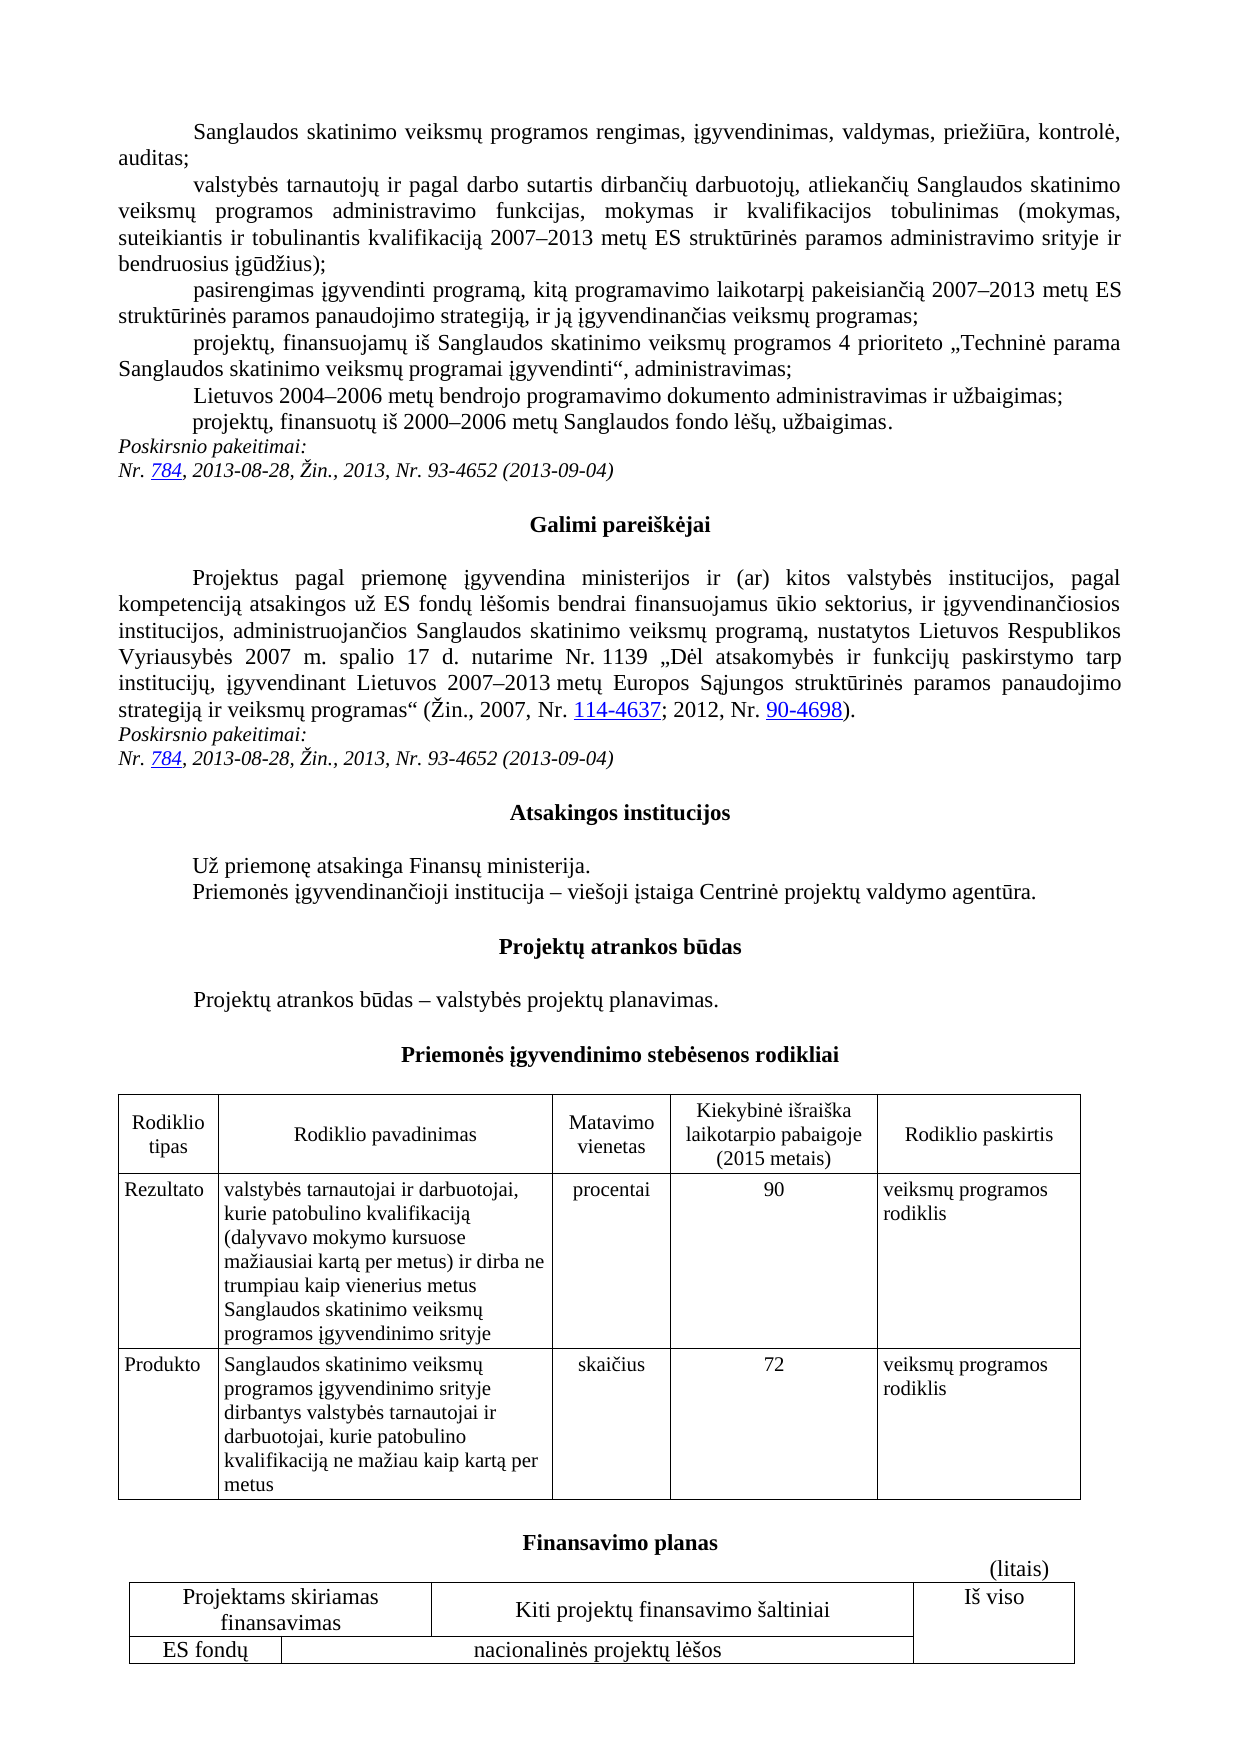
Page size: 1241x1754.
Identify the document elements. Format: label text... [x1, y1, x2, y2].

text Galimi pareiškėjai [118, 511, 1122, 538]
table_cell nacionalinės projektų lėšos [282, 1637, 913, 1663]
table_header Rodiklio paskirtis [878, 1095, 1080, 1173]
text pasirengimas įgyvendinti programą, kitą programavimo laikotarpį pakeisiančią 2007–2013 metų ES struktūrinės paramos panaudojimo strategiją, ir ją įgyvendinančias veiksmų programas; [118, 276, 1122, 329]
text projektų, finansuotų iš 2000–2006 metų Sanglaudos fondo lėšų, užbaigimas. [118, 408, 1122, 434]
text Priemonės įgyvendinančioji institucija – viešoji įstaiga Centrinė projektų valdymo agentūra. [118, 878, 1122, 904]
table_cell 72 [671, 1349, 877, 1499]
table_header Rodiklio pavadinimas [219, 1095, 552, 1173]
text valstybės tarnautojų ir pagal darbo sutartis dirbančių darbuotojų, atliekančių Sanglaudos skatinimo veiksmų programos administravimo funkcijas, mokymas ir kvalifikacijos tobulinimas (mokymas, suteikiantis ir tobulinantis kvalifikaciją 2007–2013 metų ES struktūrinės paramos administravimo srityje ir bendruosius įgūdžius); [118, 171, 1122, 276]
table_header Iš viso [914, 1583, 1074, 1663]
table_cell Rezultato [119, 1174, 218, 1348]
text Nr. 784, 2013-08-28, Žin., 2013, Nr. 93-4652 (2013-09-04) [118, 458, 1122, 482]
text Lietuvos 2004–2006 metų bendrojo programavimo dokumento administravimas ir užbaigimas; [118, 382, 1122, 408]
text Už priemonę atsakinga Finansų ministerija. [118, 852, 1122, 878]
table_cell Produkto [119, 1349, 218, 1499]
table_cell valstybės tarnautojai ir darbuotojai, kurie patobulino kvalifikaciją (dalyvavo mokymo kursuose mažiausiai kartą per metus) ir dirba ne trumpiau kaip vienerius metus Sanglaudos skatinimo veiksmų programos įgyvendinimo srityje [219, 1174, 552, 1348]
table_cell ES fondų [130, 1637, 281, 1663]
text Projektų atrankos būdas – valstybės projektų planavimas. [118, 986, 1122, 1012]
table_cell veiksmų programos rodiklis [878, 1349, 1080, 1499]
text Projektus pagal priemonę įgyvendina ministerijos ir (ar) kitos valstybės institucijos, pagal kompetenciją atsakingos už ES fondų lėšomis bendrai finansuojamus ūkio sektorius, ir įgyvendinančiosios institucijos, administruojančios Sanglaudos skatinimo veiksmų programą, nustatytos Lietuvos Respublikos Vyriausybės 2007 m. spalio 17 d. nutarime Nr. 1139 „Dėl atsakomybės ir funkcijų paskirstymo tarp institucijų, įgyvendinant Lietuvos 2007–2013 metų Europos Sąjungos struktūrinės paramos panaudojimo strategiją ir veiksmų programas“ (Žin., 2007, Nr. 114-4637; 2012, Nr. 90-4698). [118, 564, 1122, 722]
table_header Kiti projektų finansavimo šaltiniai [432, 1583, 913, 1636]
text Sanglaudos skatinimo veiksmų programos rengimas, įgyvendinimas, valdymas, priežiūra, kontrolė, auditas; [118, 118, 1122, 171]
text Finansavimo planas [118, 1529, 1122, 1555]
table_cell procentai [553, 1174, 670, 1348]
table_header Rodiklio tipas [119, 1095, 218, 1173]
table_header Kiekybinė išraiška laikotarpio pabaigoje (2015 metais) [671, 1095, 877, 1173]
text Poskirsnio pakeitimai: [118, 434, 1122, 458]
text Priemonės įgyvendinimo stebėsenos rodikliai [118, 1041, 1122, 1067]
text Projektų atrankos būdas [118, 933, 1122, 959]
text Atsakingos institucijos [118, 799, 1122, 825]
table_cell veiksmų programos rodiklis [878, 1174, 1080, 1348]
table_cell skaičius [553, 1349, 670, 1499]
table_header Matavimo vienetas [553, 1095, 670, 1173]
text projektų, finansuojamų iš Sanglaudos skatinimo veiksmų programos 4 prioriteto „Techninė parama Sanglaudos skatinimo veiksmų programai įgyvendinti“, administravimas; [118, 329, 1122, 382]
table_cell 90 [671, 1174, 877, 1348]
table_cell Sanglaudos skatinimo veiksmų programos įgyvendinimo srityje dirbantys valstybės tarnautojai ir darbuotojai, kurie patobulino kvalifikaciją ne mažiau kaip kartą per metus [219, 1349, 552, 1499]
text Nr. 784, 2013-08-28, Žin., 2013, Nr. 93-4652 (2013-09-04) [118, 746, 1122, 770]
table_header Projektams skiriamas finansavimas [130, 1583, 431, 1636]
text (litais) [252, 1555, 1122, 1582]
text Poskirsnio pakeitimai: [118, 722, 1122, 746]
